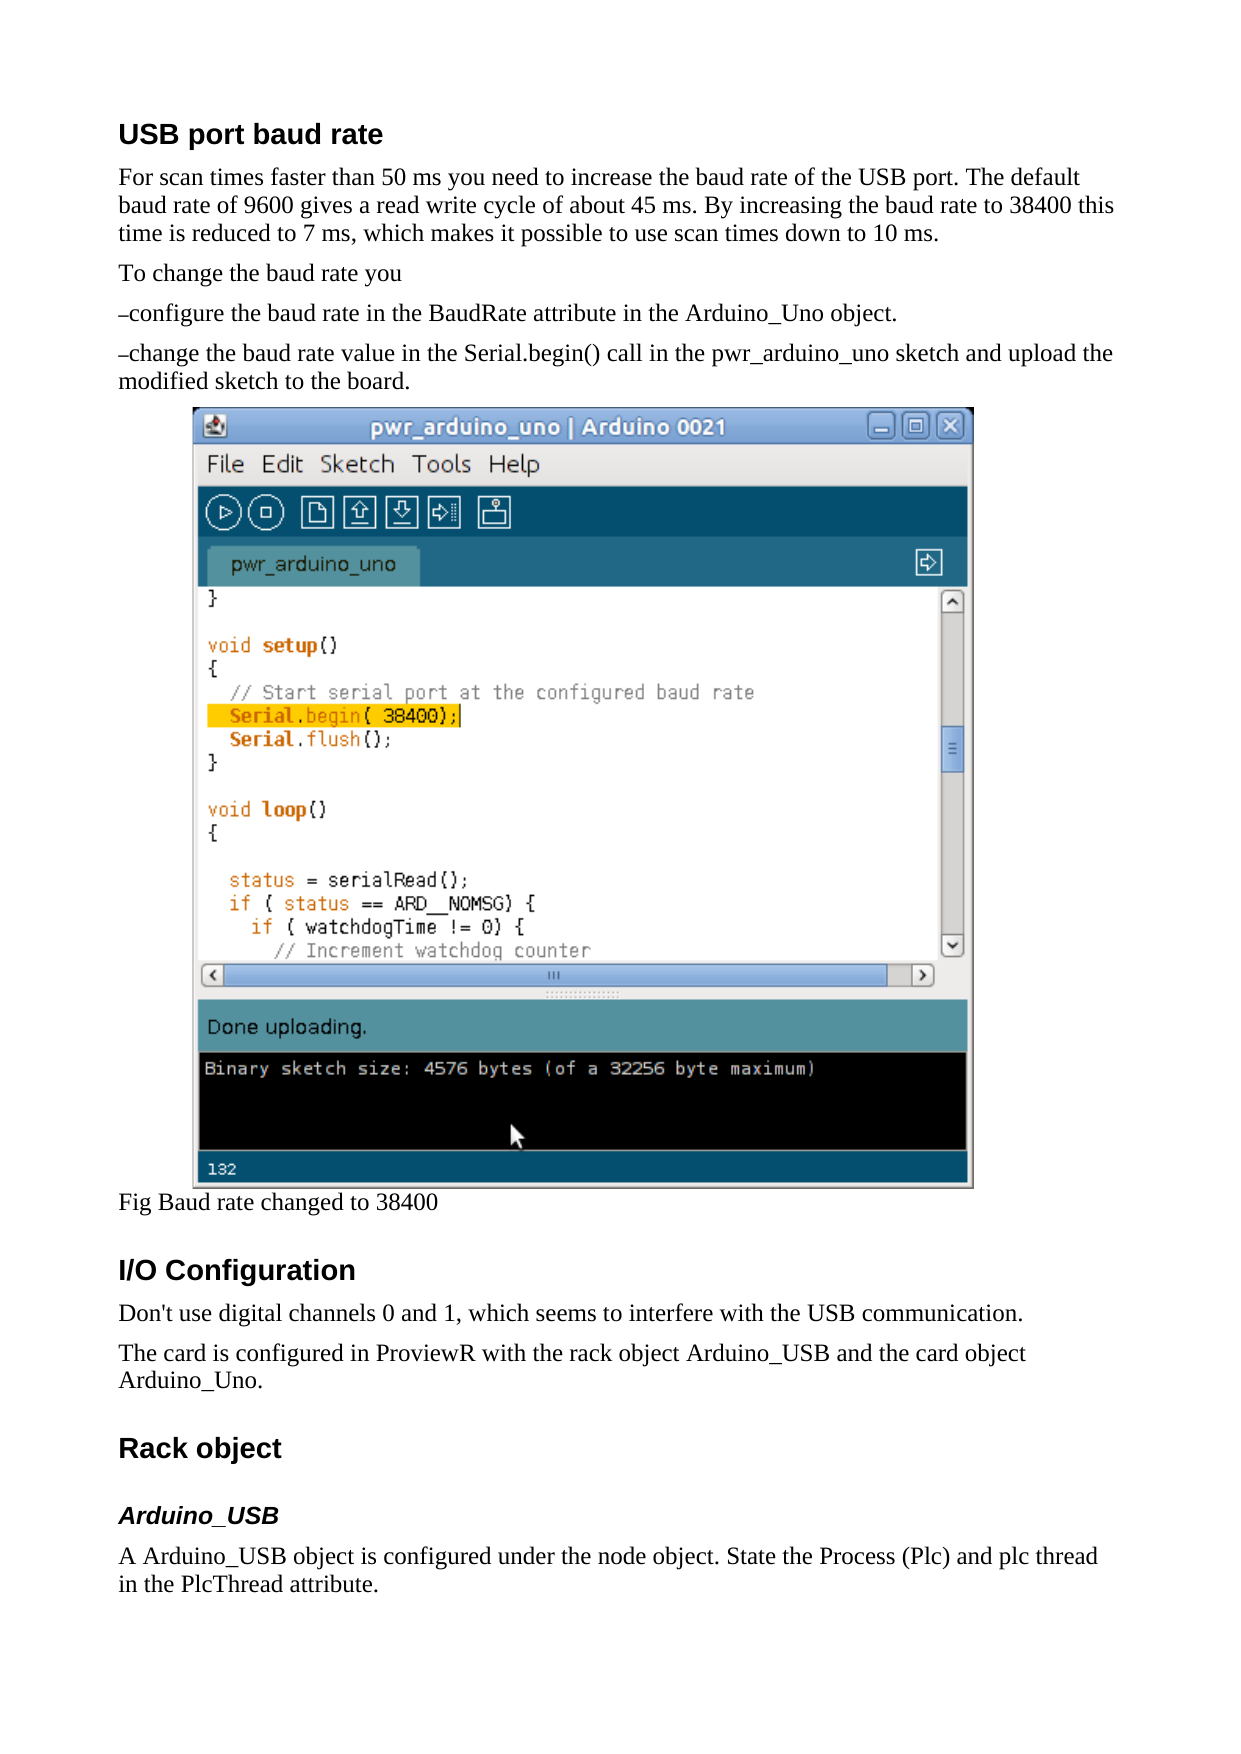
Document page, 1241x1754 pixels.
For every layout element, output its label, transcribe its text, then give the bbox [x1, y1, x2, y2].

picture [192, 407, 974, 1189]
text To change the baud rate you [118, 259, 1122, 287]
text Don't use digital channels 0 and 1, which seems to interfere with the USB communication. [118, 1299, 1122, 1326]
list Fig Baud rate changed to 38400 [118, 1189, 1122, 1216]
text A Arduino_USB object is configured under the node object. State the Process (Plc) and plc thread in the PlcThread attribute. [118, 1542, 1122, 1598]
subtitle I/O Configuration [118, 1254, 1122, 1286]
list configure the baud rate in the BaudRate attribute in the Arduino_Uno object. [118, 299, 1122, 327]
text The card is configured in ProviewR with the rack object Arduino_USB and the card object Arduino_Uno. [118, 1339, 1122, 1394]
text For scan times faster than 50 ms you need to increase the baud rate of the USB port. The default baud rate of 9600 gives a read write cycle of about 45 ms. By increasing the baud rate to 38400 this time is reduced to 7 ms, which makes it possible to use scan times down to 10 ms. [118, 163, 1122, 246]
subtitle Rack object [118, 1432, 1122, 1464]
subtitle Arduino_USB [118, 1502, 1122, 1530]
subtitle USB port baud rate [118, 118, 1122, 151]
list change the baud rate value in the Serial.begin() call in the pwr_arduino_uno sketch and upload the modified sketch to the board. [118, 339, 1122, 395]
